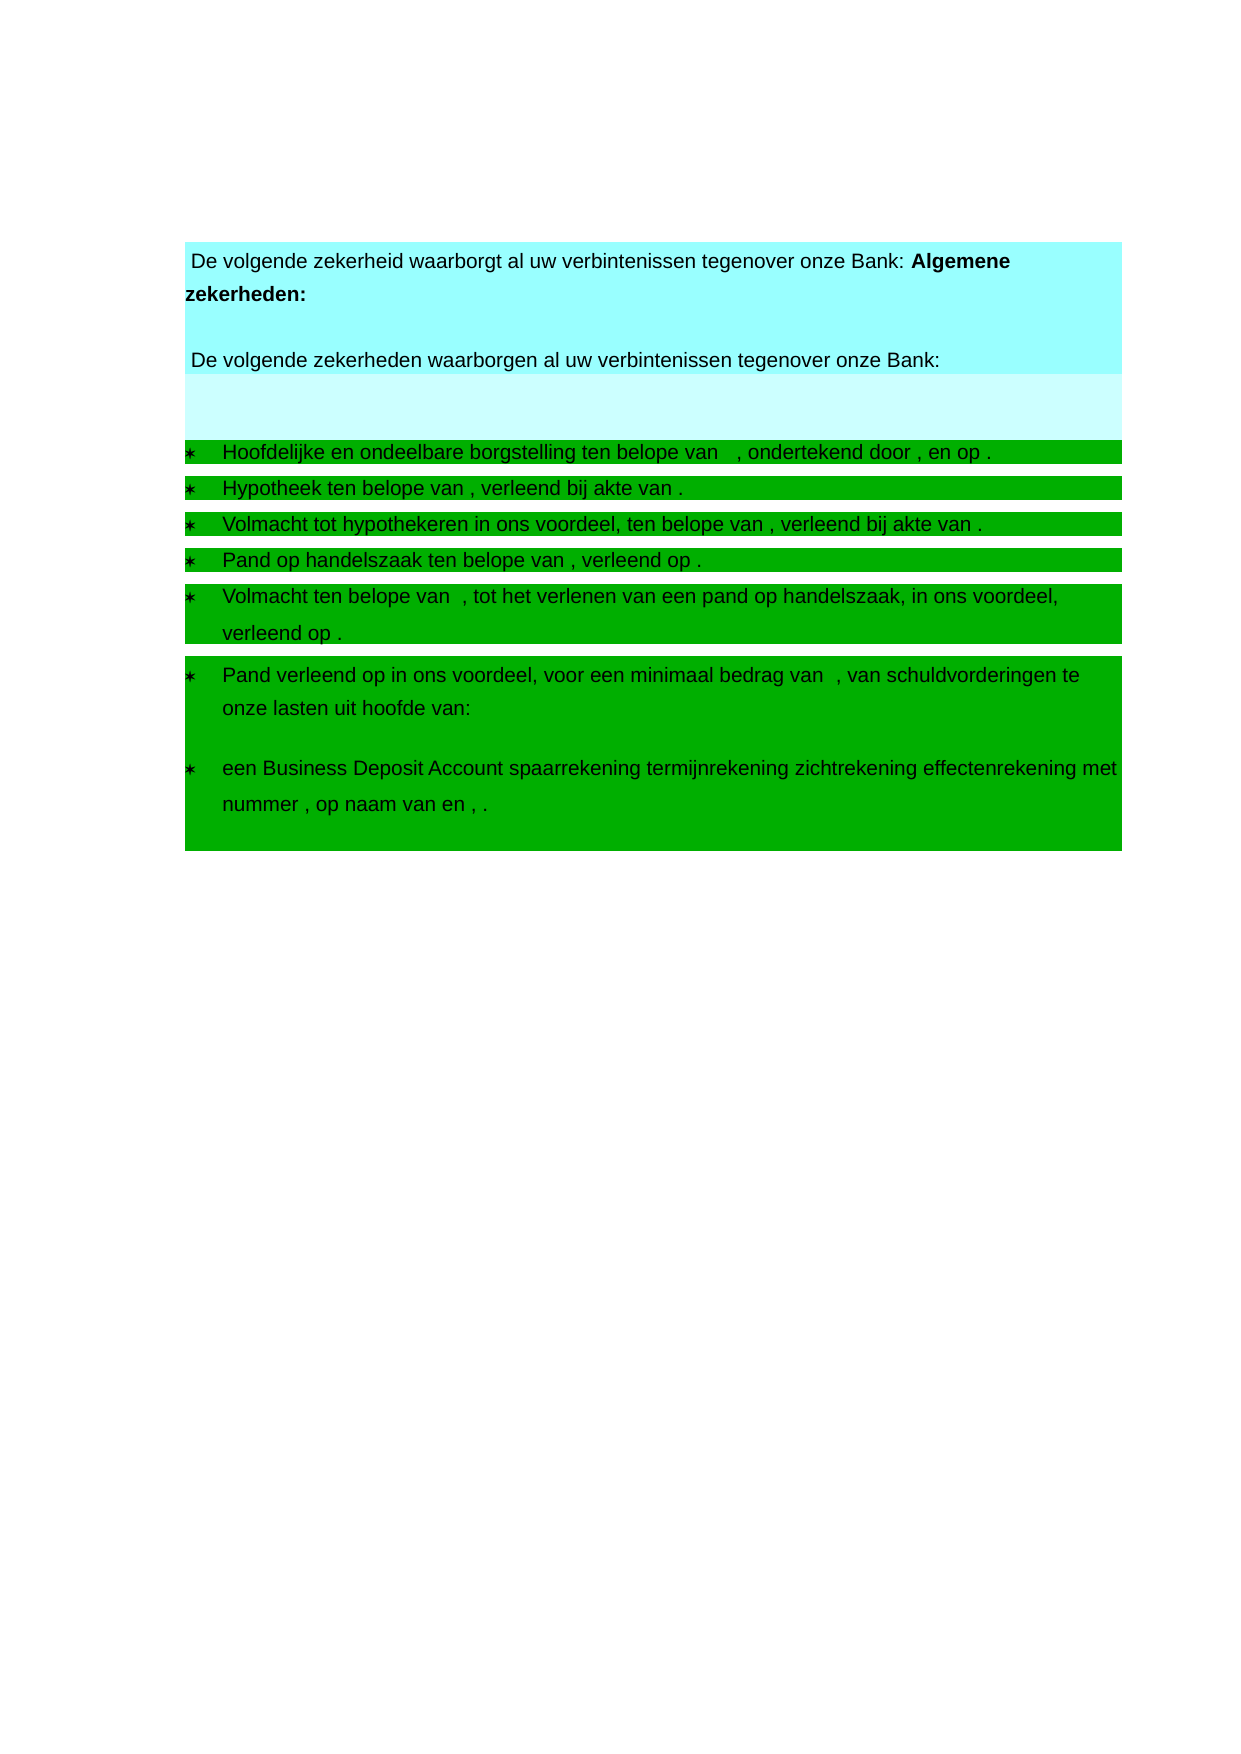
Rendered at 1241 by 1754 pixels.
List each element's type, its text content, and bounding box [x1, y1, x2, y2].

list Pand op handelszaak ten belope van , verleend op . [185, 548, 1122, 572]
list Hypotheek ten belope van , verleend bij akte van . [185, 476, 1122, 500]
list Volmacht tot hypothekeren in ons voordeel, ten belope van , verleend bij akte van . [185, 512, 1122, 536]
text De volgende zekerheid waarborgt al uw verbintenissen tegenover onze Bank: Algemene zekerheden: De volgende zekerheden waarborgen al uw verbintenissen tegenover onze Bank: [185, 242, 1122, 374]
list Hoofdelijke en ondeelbare borgstelling ten belope van , ondertekend door , en op . [185, 440, 1122, 464]
list Volmacht ten belope van , tot het verlenen van een pand op handelszaak, in ons voordeel, verleend op . [185, 584, 1122, 644]
list een Business Deposit Account spaarrekening termijnrekening zichtrekening effectenrekening met nummer , op naam van en , . [185, 755, 1122, 851]
list Pand verleend op in ons voordeel, voor een minimaal bedrag van , van schuldvorderingen te onze lasten uit hoofde van: [185, 656, 1122, 722]
